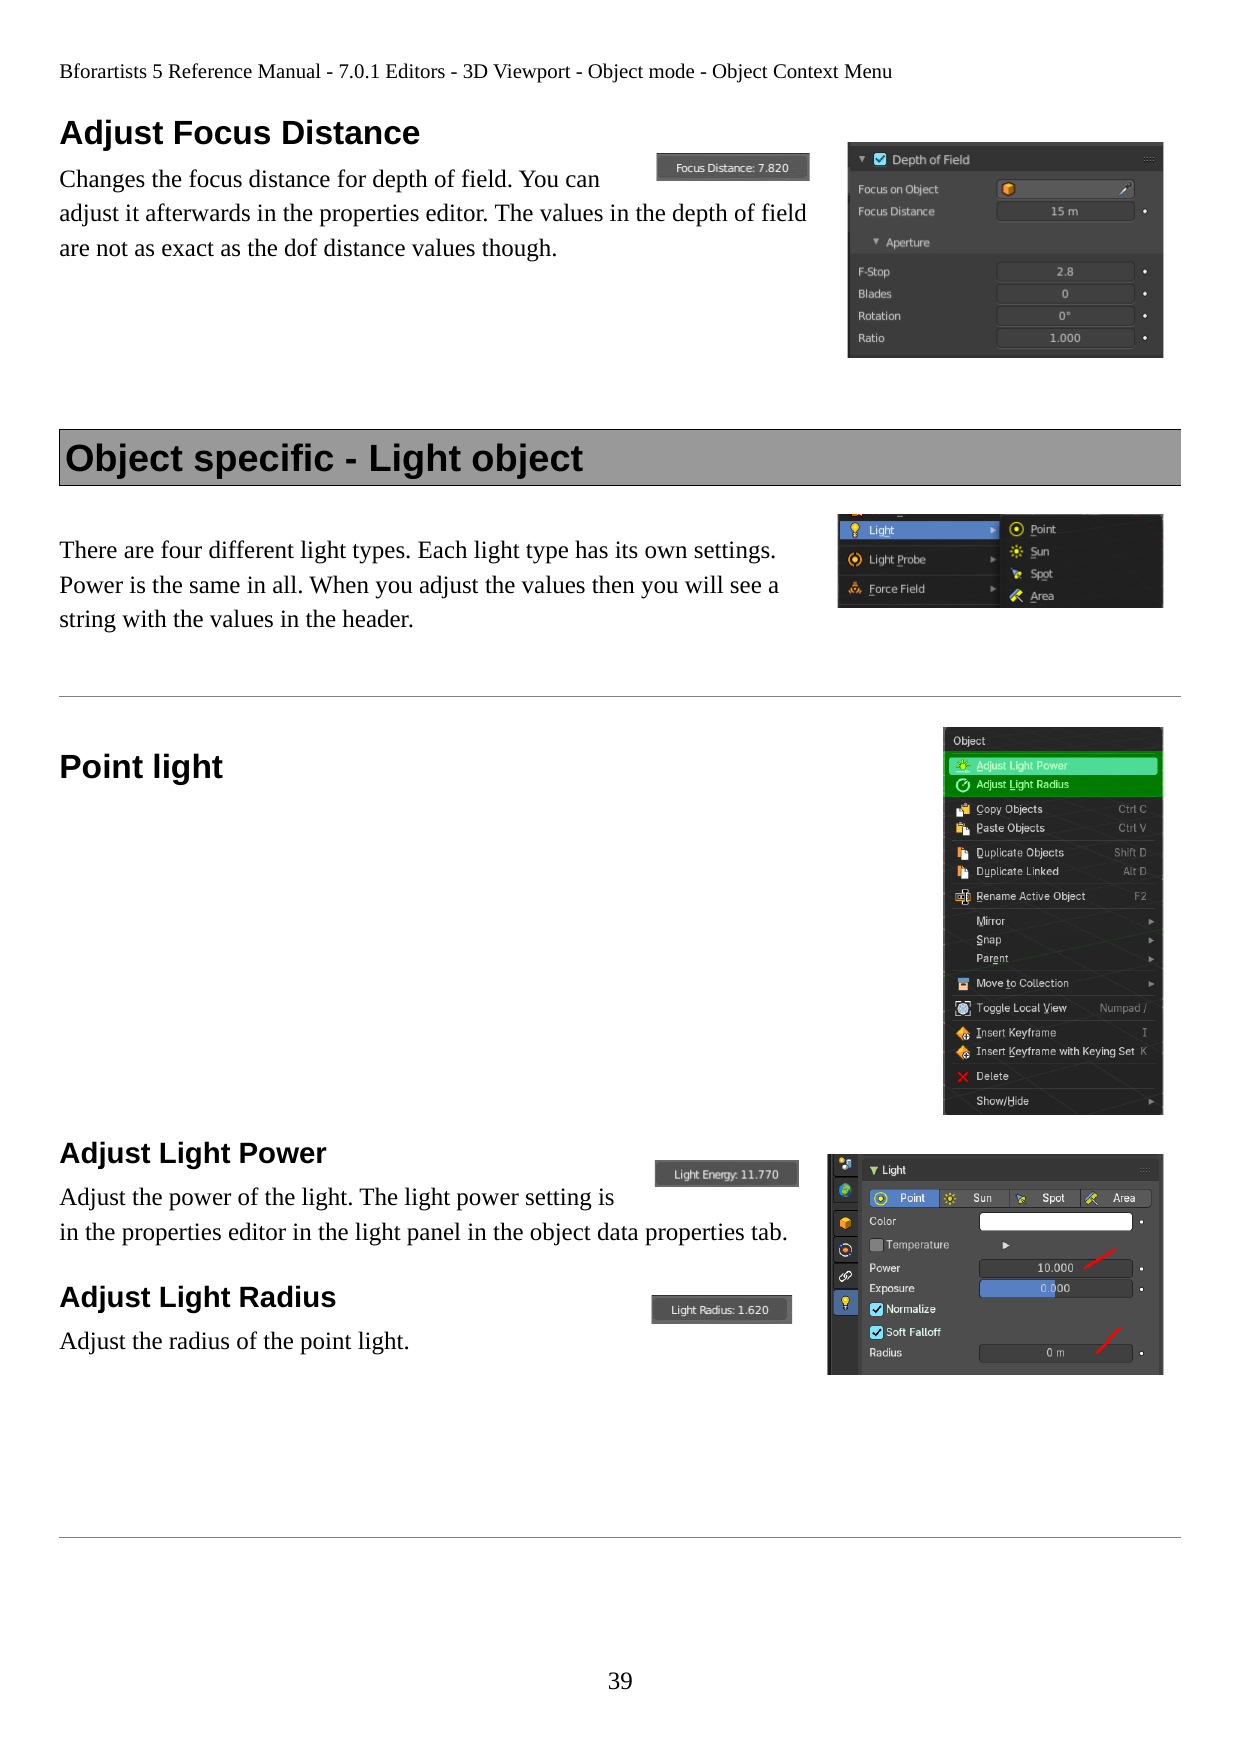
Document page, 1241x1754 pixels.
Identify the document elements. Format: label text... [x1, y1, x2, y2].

subtitle [1164, 1280, 1181, 1314]
subtitle Adjust Focus Distance [59, 113, 1181, 151]
picture [654, 1160, 799, 1187]
picture [847, 142, 1164, 358]
table_header Object specific - Light object [60, 430, 1181, 485]
picture [651, 1295, 793, 1324]
picture [656, 153, 810, 181]
subtitle [1164, 747, 1181, 786]
subtitle Point light [59, 747, 943, 786]
picture [827, 1154, 1164, 1375]
text Adjust the power of the light. The light power setting is in the properties editor in the light panel in the object data properties tab. [59, 1182, 827, 1245]
subtitle Adjust Light Power [59, 1136, 1181, 1169]
text Changes the focus distance for depth of field. You can adjust it afterwards in the properties editor. The values in the depth of field are not as exact as the dof distance values though. [59, 164, 847, 261]
text Adjust the radius of the point light. [59, 1326, 827, 1355]
subtitle Adjust Light Radius [59, 1280, 827, 1314]
picture [943, 727, 1164, 1115]
text There are four different light types. Each light type has its own settings. Power is the same in all. When you adjust the values then you will see a string with the values in the header. [59, 535, 1181, 633]
picture [837, 514, 1164, 608]
